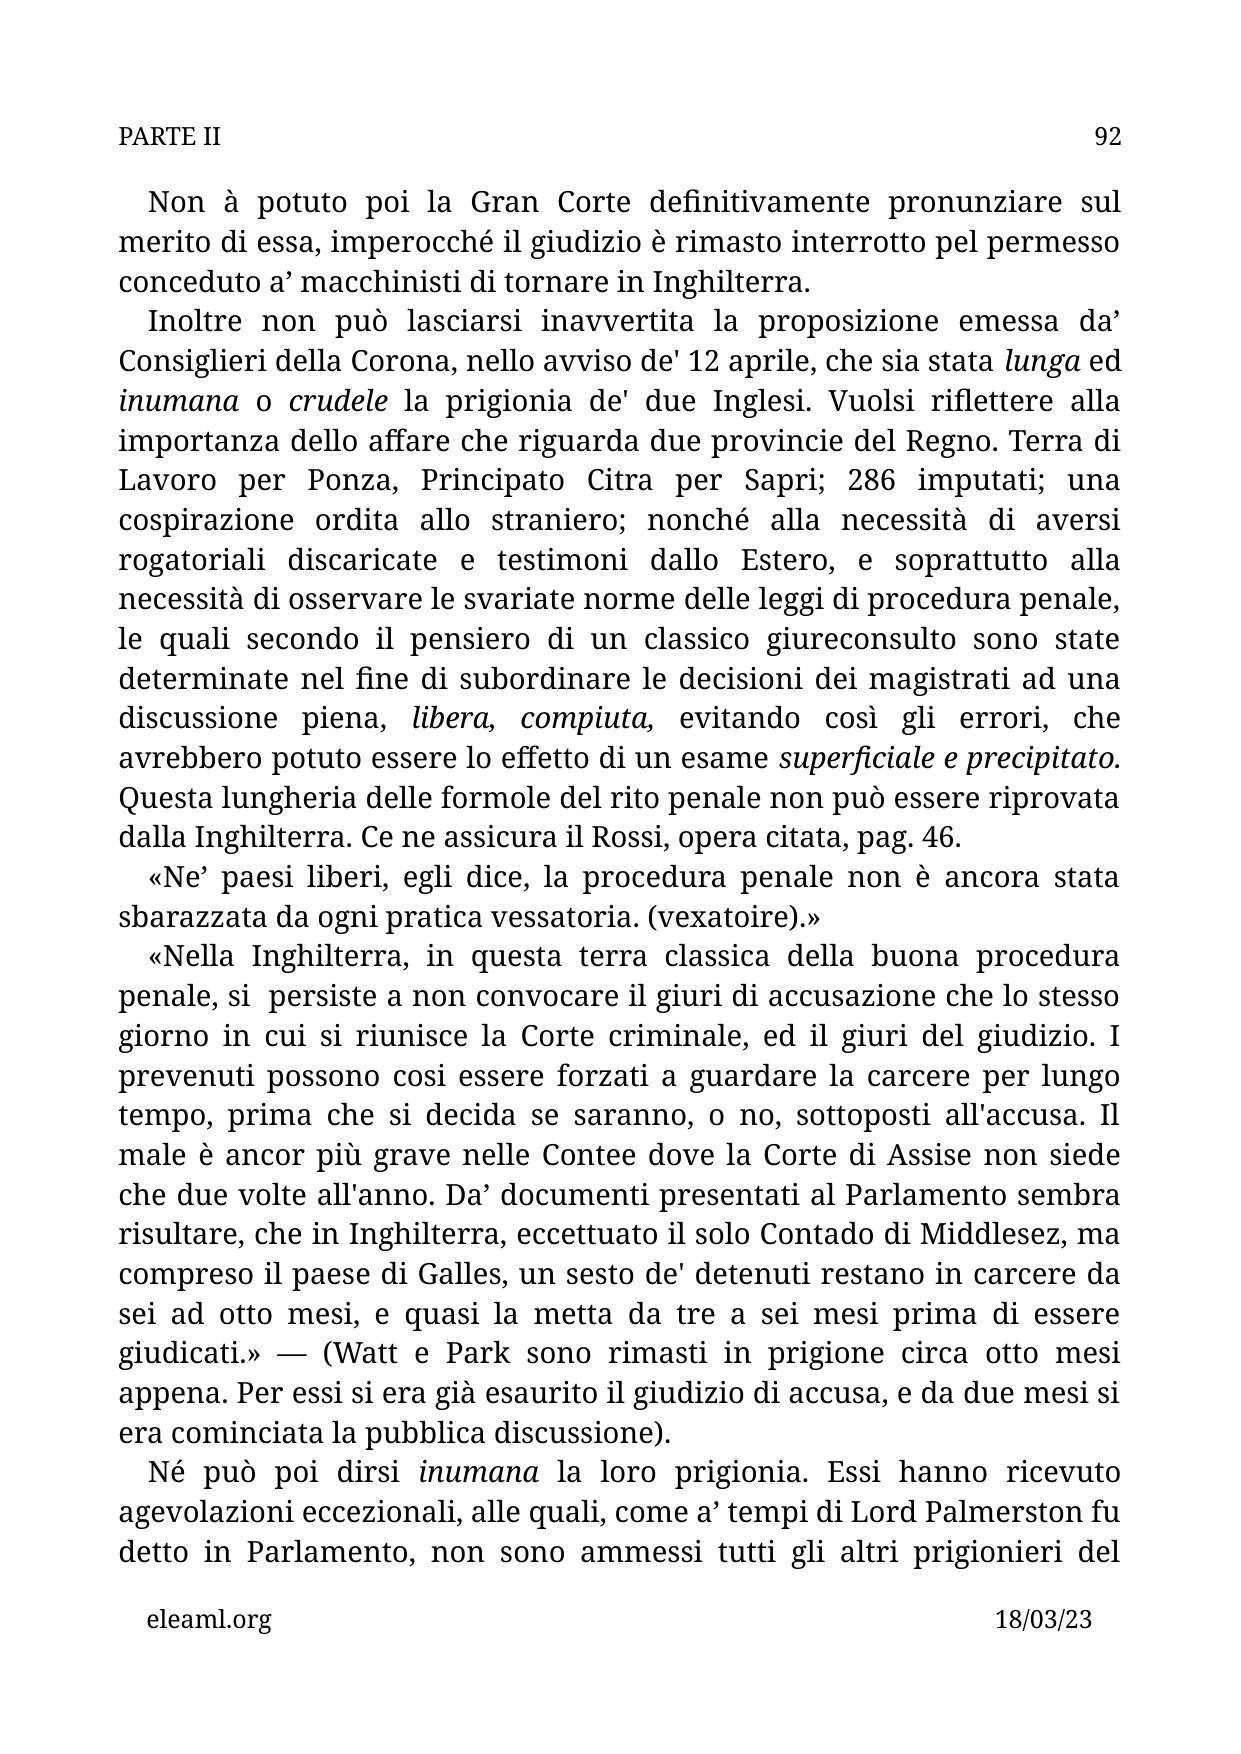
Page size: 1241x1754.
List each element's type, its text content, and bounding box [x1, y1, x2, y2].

text Né può poi dirsi inumana la loro prigionia. Essi hanno ricevuto agevolazioni eccezionali, alle quali, come a’ tempi di Lord Palmerston fu detto in Parlamento, non sono ammessi tutti gli altri prigionieri del [118, 1452, 1122, 1571]
text «Nella Inghilterra, in questa terra classica della buona procedura penale, si persiste a non convocare il giuri di accusazione che lo stesso giorno in cui si riunisce la Corte criminale, ed il giuri del giudizio. I prevenuti possono cosi essere forzati a guardare la carcere per lungo tempo, prima che si decida se saranno, o no, sottoposti all'accusa. Il male è ancor più grave nelle Contee dove la Corte di Assise non siede che due volte all'anno. Da’ documenti presentati al Parlamento sembra risultare, che in Inghilterra, eccettuato il solo Contado di Middlesez, ma compreso il paese di Galles, un sesto de' detenuti restano in carcere da sei ad otto mesi, e quasi la metta da tre a sei mesi prima di essere giudicati.» — (Watt e Park sono rimasti in prigione circa otto mesi appena. Per essi si era già esaurito il giudizio di accusa, e da due mesi si era cominciata la pubblica discussione). [118, 936, 1122, 1452]
text Non à potuto poi la Gran Corte definitivamente pronunziare sul merito di essa, imperocché il giudizio è rimasto interrotto pel permesso conceduto a’ macchinisti di tornare in Inghilterra. [118, 182, 1122, 301]
text Inoltre non può lasciarsi inavvertita la proposizione emessa da’ Consiglieri della Corona, nello avviso de' 12 aprile, che sia stata lunga ed inumana o crudele la prigionia de' due Inglesi. Vuolsi riflettere alla importanza dello affare che riguarda due provincie del Regno. Terra di Lavoro per Ponza, Principato Citra per Sapri; 286 imputati; una cospirazione ordita allo straniero; nonché alla necessità di aversi rogatoriali discaricate e testimoni dallo Estero, e soprattutto alla necessità di osservare le svariate norme delle leggi di procedura penale, le quali secondo il pensiero di un classico giureconsulto sono state determinate nel fine di subordinare le decisioni dei magistrati ad una discussione piena, libera, compiuta, evitando così gli errori, che avrebbero potuto essere lo effetto di un esame superficiale e precipitato. Questa lungheria delle formole del rito penale non può essere riprovata dalla Inghilterra. Ce ne assicura il Rossi, opera citata, pag. 46. [118, 301, 1122, 856]
text «Ne’ paesi liberi, egli dice, la procedura penale non è ancora stata sbarazzata da ogni pratica vessatoria. (vexatoire).» [118, 856, 1122, 936]
